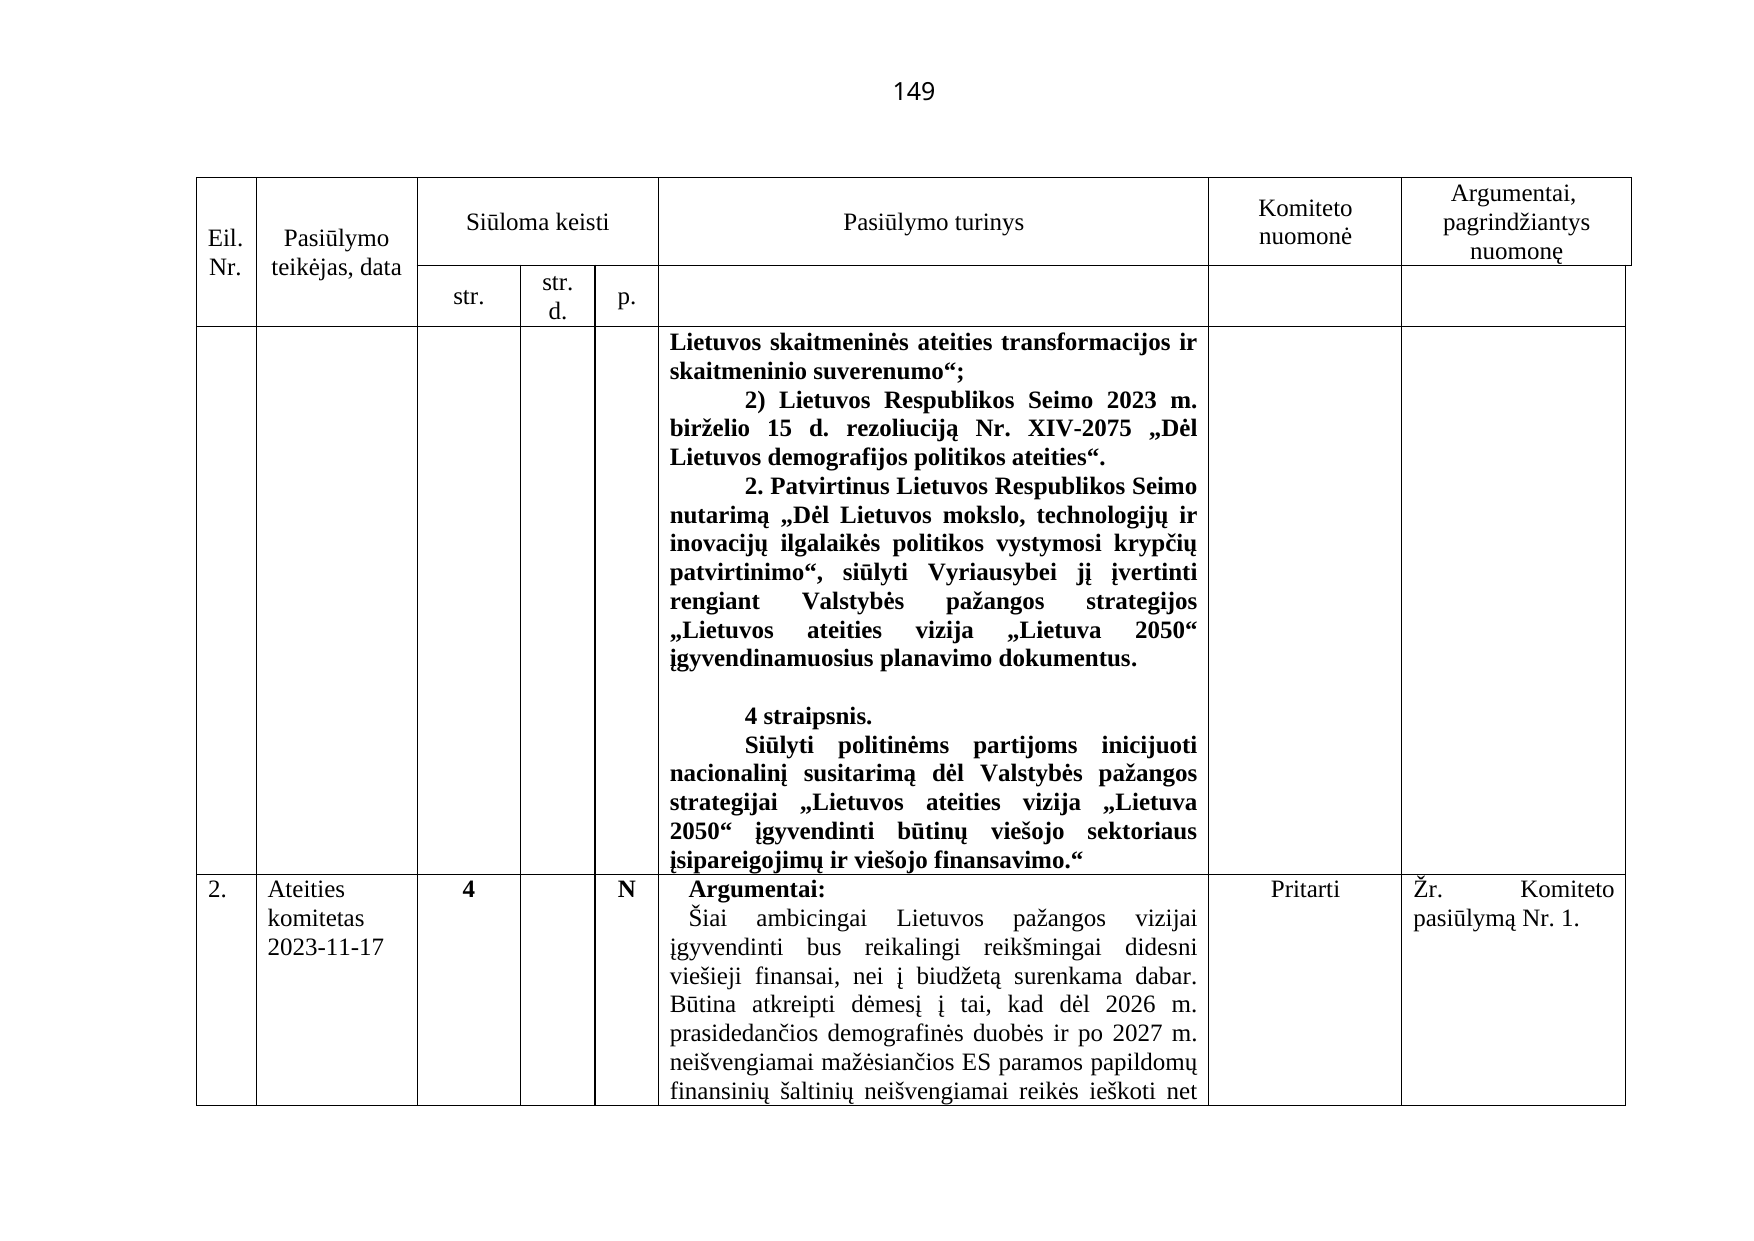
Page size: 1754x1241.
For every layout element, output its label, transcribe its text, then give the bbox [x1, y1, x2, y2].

table_cell Žr. Komiteto pasiūlymą Nr. 1. [1402, 875, 1625, 1104]
table_cell 4 [418, 875, 520, 1104]
table_cell Lietuvos skaitmeninės ateities transformacijos ir skaitmeninio suverenumo“; 2) Lietuvos Respublikos Seimo 2023 m. birželio 15 d. rezoliuciją Nr. XIV-2075 „Dėl Lietuvos demografijos politikos ateities“. 2. Patvirtinus Lietuvos Respublikos Seimo nutarimą „Dėl Lietuvos mokslo, technologijų ir inovacijų ilgalaikės politikos vystymosi krypčių patvirtinimo“, siūlyti Vyriausybei jį įvertinti rengiant Valstybės pažangos strategijos „Lietuvos ateities vizija „Lietuva 2050“ įgyvendinamuosius planavimo dokumentus. 4 straipsnis. Siūlyti politinėms partijoms inicijuoti nacionalinį susitarimą dėl Valstybės pažangos strategijai „Lietuvos ateities vizija „Lietuva 2050“ įgyvendinti būtinų viešojo sektoriaus įsipareigojimų ir viešojo finansavimo.“ [659, 327, 1208, 873]
table_header Pasiūlymo turinys [659, 178, 1208, 264]
table_cell Pritarti [1209, 875, 1401, 1104]
table_cell [596, 327, 658, 873]
table_cell [1626, 326, 1631, 873]
table_cell [257, 327, 417, 873]
table_cell [1209, 327, 1401, 873]
table_header Siūloma keisti [418, 178, 658, 264]
table_cell p. [596, 266, 658, 326]
table_cell [1626, 266, 1631, 326]
table_cell [1402, 266, 1625, 326]
table_cell Argumentai: Šiai ambicingai Lietuvos pažangos vizijai įgyvendinti bus reikalingi reikšmingai didesni viešieji finansai, nei į biudžetą surenkama dabar. Būtina atkreipti dėmesį į tai, kad dėl 2026 m. prasidedančios demografinės duobės ir po 2027 m. neišvengiamai mažėsiančios ES paramos papildomų finansinių šaltinių neišvengiamai reikės ieškoti net [659, 875, 1208, 1104]
table_cell [197, 327, 256, 873]
table_cell str. [418, 266, 520, 326]
table_cell [1626, 874, 1631, 1104]
table_cell [521, 875, 594, 1104]
table_cell str. d. [521, 266, 594, 326]
table_cell 2. [197, 875, 256, 1104]
table_header Argumentai, pagrindžiantys nuomonę [1402, 178, 1631, 264]
table_cell [521, 327, 594, 873]
table_cell [659, 266, 1208, 326]
table_cell [1209, 266, 1401, 326]
table_cell [1402, 327, 1625, 873]
table_cell N [596, 875, 658, 1104]
table_header Eil. Nr. [197, 178, 256, 326]
table_cell Ateities komitetas 2023-11-17 [257, 875, 417, 1104]
table_cell [418, 327, 520, 873]
table_header Pasiūlymo teikėjas, data [257, 178, 417, 326]
table_header Komiteto nuomonė [1209, 178, 1401, 264]
